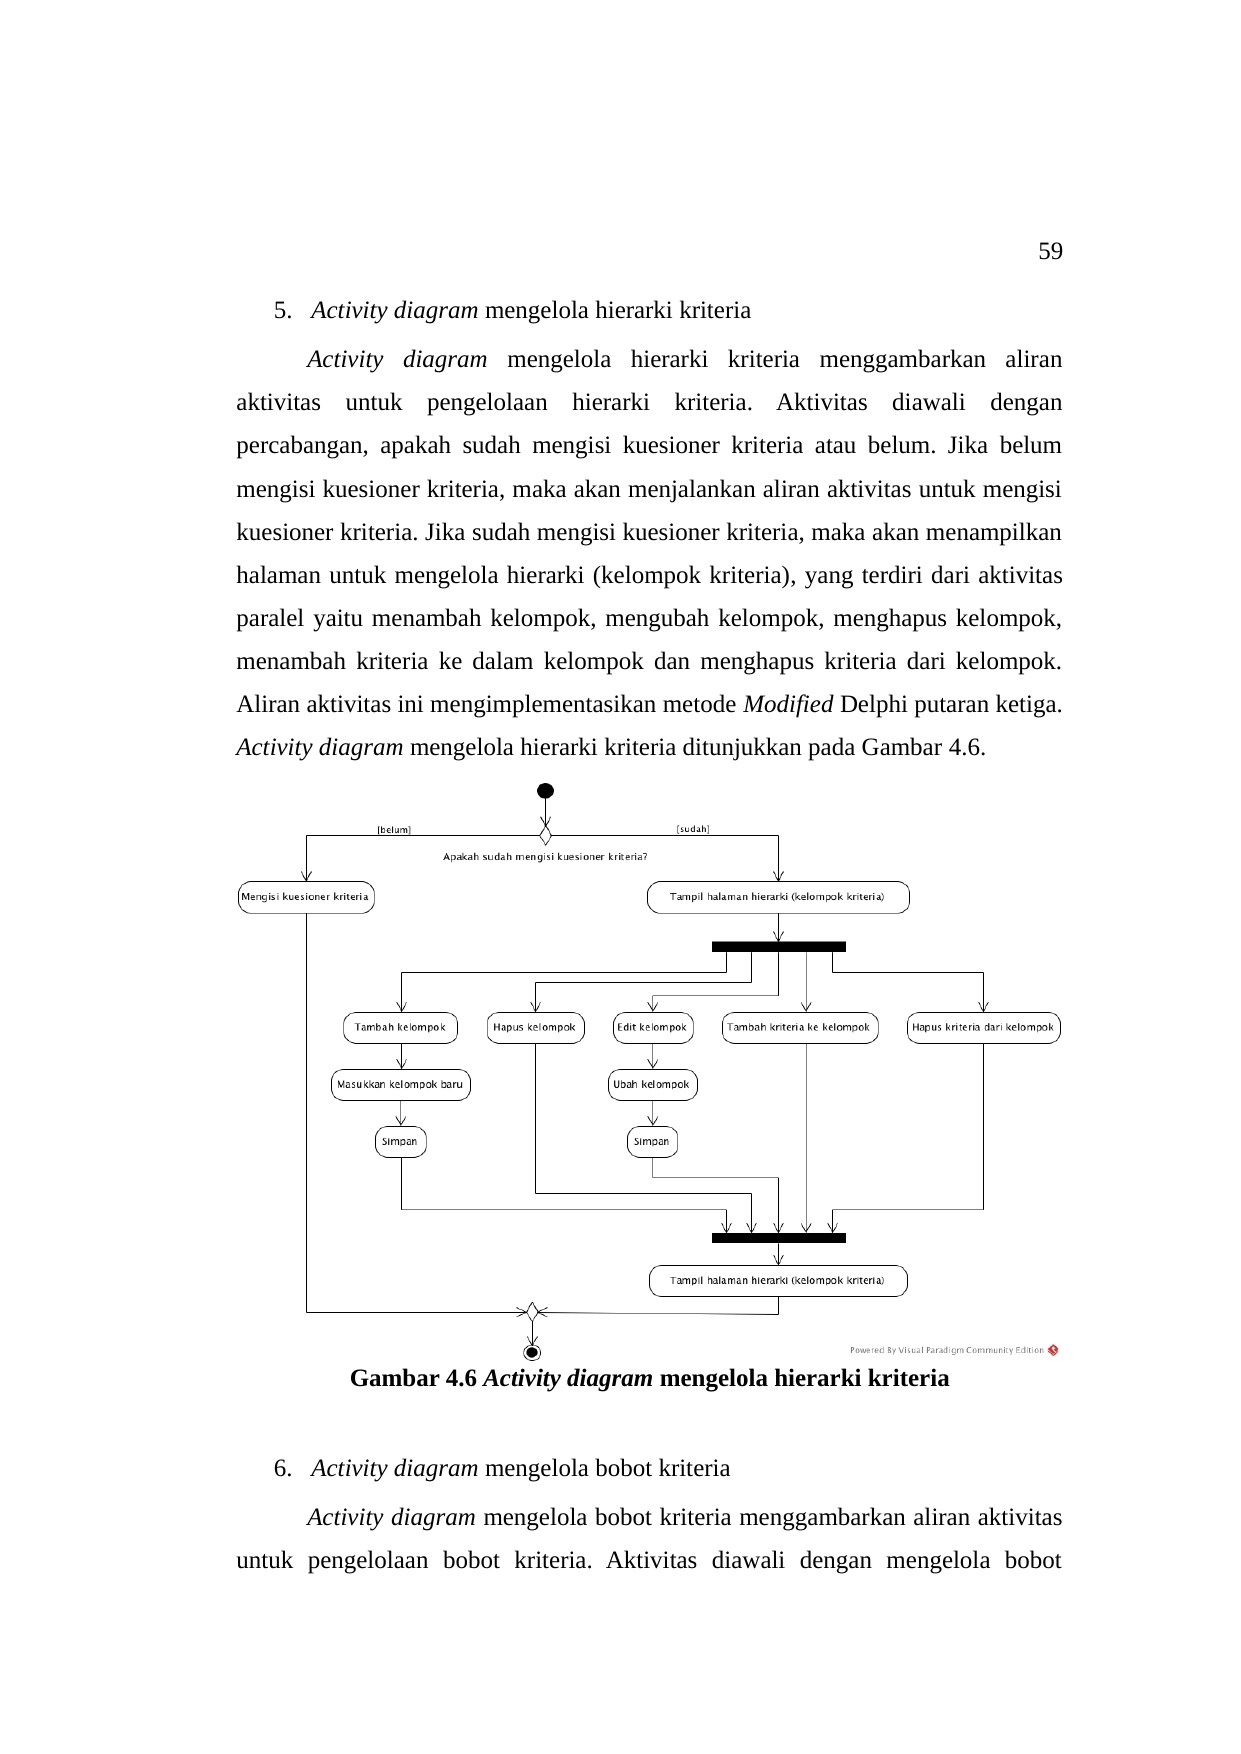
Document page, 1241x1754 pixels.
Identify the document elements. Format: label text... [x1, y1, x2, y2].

list Activity diagram mengelola bobot kriteria [274, 1453, 1063, 1482]
text Gambar 4.6 Activity diagram mengelola hierarki kriteria [236, 1363, 1063, 1391]
picture [236, 781, 1063, 1363]
text Activity diagram mengelola hierarki kriteria menggambarkan aliran aktivitas untuk pengelolaan hierarki kriteria. Aktivitas diawali dengan percabangan, apakah sudah mengisi kuesioner kriteria atau belum. Jika belum mengisi kuesioner kriteria, maka akan menjalankan aliran aktivitas untuk mengisi kuesioner kriteria. Jika sudah mengisi kuesioner kriteria, maka akan menampilkan halaman untuk mengelola hierarki (kelompok kriteria), yang terdiri dari aktivitas paralel yaitu menambah kelompok, mengubah kelompok, menghapus kelompok, menambah kriteria ke dalam kelompok dan menghapus kriteria dari kelompok. Aliran aktivitas ini mengimplementasikan metode Modified Delphi putaran ketiga. Activity diagram mengelola hierarki kriteria ditunjukkan pada Gambar 4.6. [236, 344, 1063, 761]
text Activity diagram mengelola bobot kriteria menggambarkan aliran aktivitas untuk pengelolaan bobot kriteria. Aktivitas diawali dengan mengelola bobot [236, 1502, 1063, 1574]
list Activity diagram mengelola hierarki kriteria [274, 295, 1063, 324]
